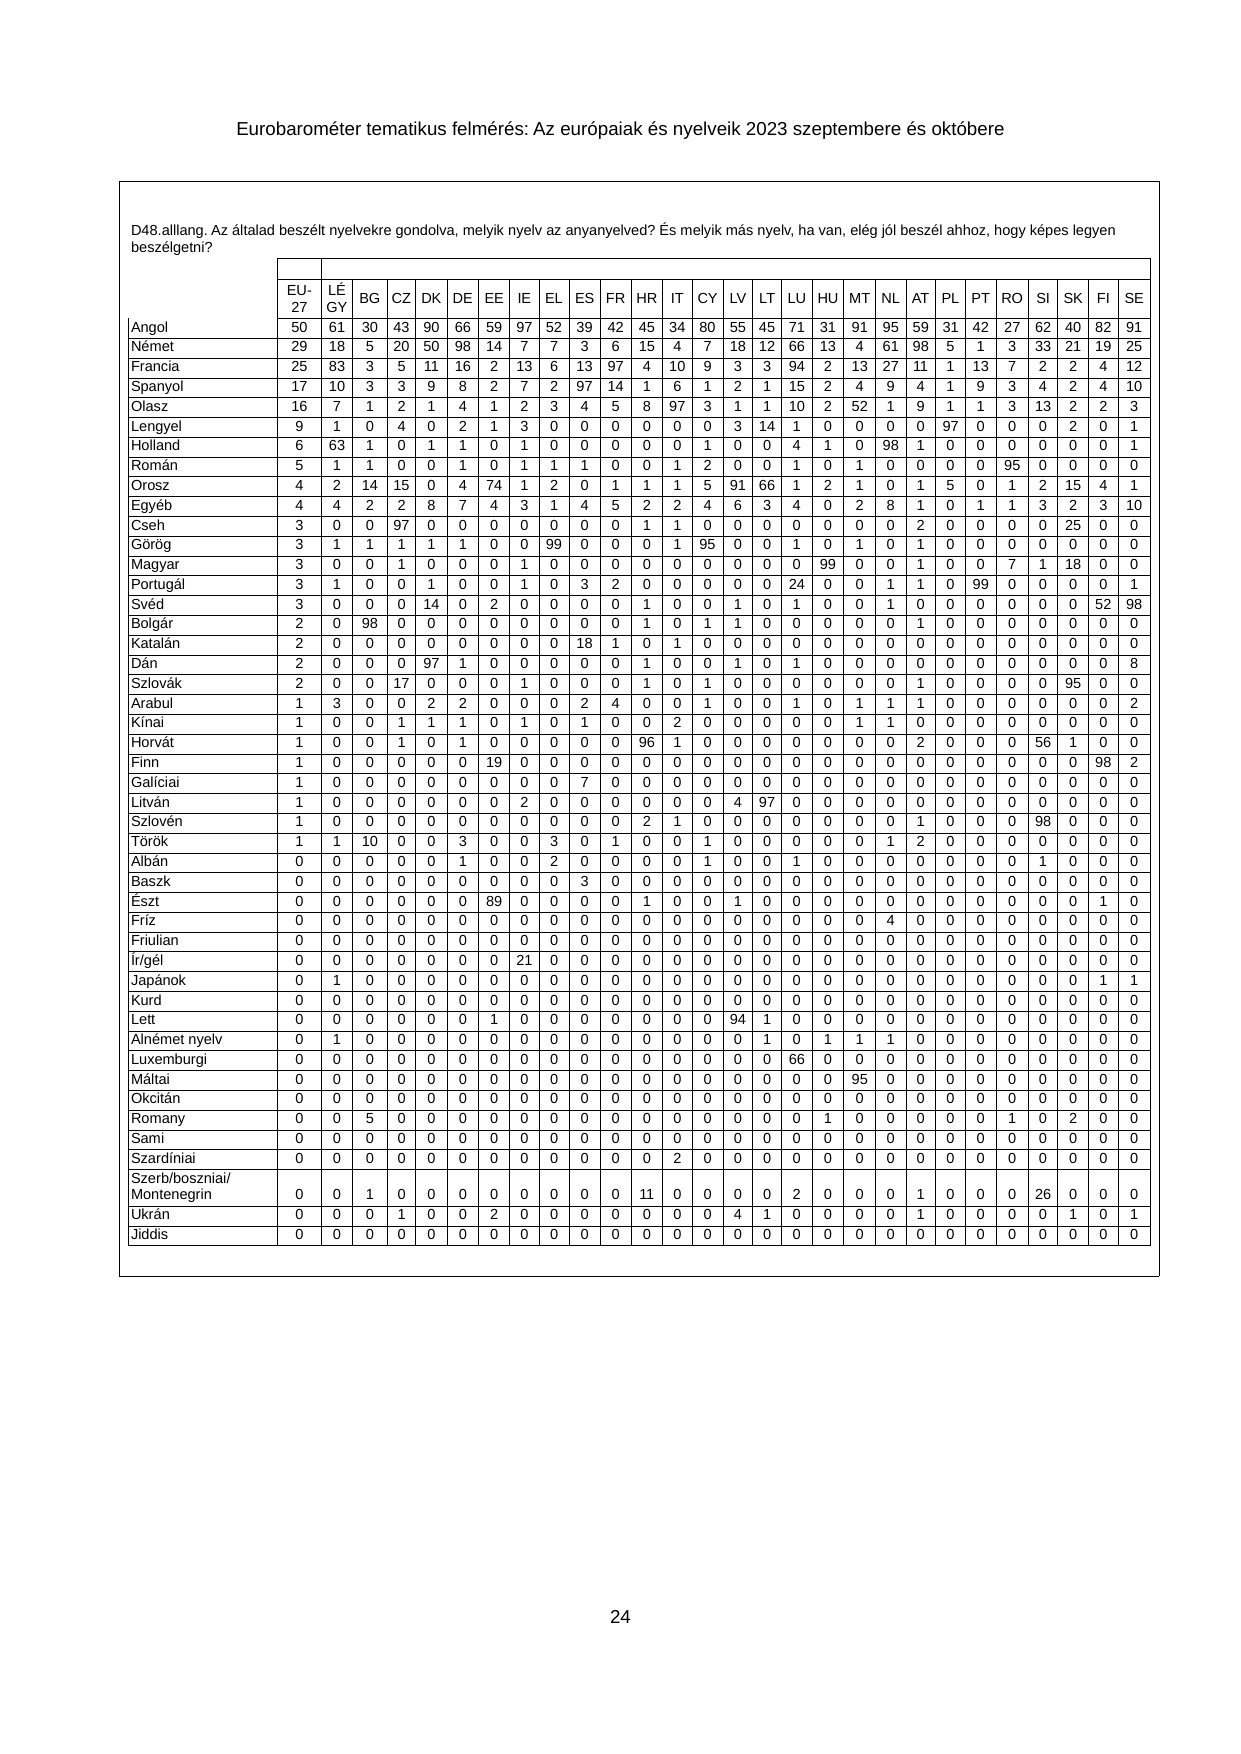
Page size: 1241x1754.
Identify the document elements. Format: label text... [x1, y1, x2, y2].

table_cell [996, 259, 1028, 279]
table_cell 0 [1089, 1091, 1118, 1110]
table_cell 2 [813, 398, 843, 417]
table_cell 0 [936, 616, 965, 635]
table_cell 3 [997, 339, 1028, 358]
table_cell 0 [876, 1111, 906, 1129]
table_cell 0 [448, 1111, 478, 1129]
table_cell 1 [278, 814, 321, 833]
table_cell 3 [278, 517, 321, 536]
table_cell 1 [936, 379, 965, 397]
table_cell 1 [724, 656, 752, 674]
table_cell 0 [724, 1111, 752, 1129]
table_cell 0 [1089, 854, 1118, 872]
table_cell 1 [907, 616, 935, 635]
table_cell 0 [278, 1051, 321, 1070]
table_cell 2 [1058, 359, 1088, 377]
table_cell 0 [448, 1170, 478, 1206]
table_cell HR [632, 280, 662, 318]
table_cell 66 [753, 477, 781, 496]
table_cell 0 [813, 735, 843, 753]
table_cell 2 [510, 794, 539, 813]
table_cell 0 [388, 854, 415, 872]
table_cell 0 [753, 695, 781, 714]
table_cell 0 [997, 1131, 1028, 1149]
table_cell 0 [632, 418, 662, 437]
table_cell ES [570, 280, 600, 318]
table_cell 0 [416, 1111, 447, 1129]
table_cell 0 [876, 1207, 906, 1226]
table_cell 0 [693, 1071, 723, 1090]
table_cell 0 [353, 1012, 387, 1031]
table_cell 0 [663, 774, 692, 793]
table_cell 97 [570, 379, 600, 397]
table_cell 0 [1029, 1207, 1057, 1226]
table_cell 1 [663, 735, 692, 753]
table_cell 0 [632, 557, 662, 575]
table_cell Kurd [129, 992, 277, 1011]
table_cell 0 [479, 913, 509, 932]
table_cell 0 [753, 1150, 781, 1169]
table_cell 0 [510, 1032, 539, 1050]
table_cell 0 [724, 1032, 752, 1050]
table_cell 0 [753, 1170, 781, 1206]
table_cell 13 [844, 359, 875, 377]
table_cell 0 [997, 1091, 1028, 1110]
table_cell 13 [966, 359, 996, 377]
table_cell [906, 259, 935, 279]
table_cell 0 [813, 1227, 843, 1245]
table_cell 5 [936, 339, 965, 358]
table_cell 1 [416, 438, 447, 457]
table_cell 0 [353, 675, 387, 694]
table_cell 0 [1058, 952, 1088, 971]
table_cell EL [540, 280, 569, 318]
table_cell 0 [540, 1091, 569, 1110]
table_cell 0 [540, 715, 569, 734]
table_cell 3 [278, 576, 321, 595]
table_cell 1 [510, 715, 539, 734]
table_cell 0 [448, 557, 478, 575]
table_cell 0 [322, 1051, 352, 1070]
table_cell 0 [1089, 1170, 1118, 1206]
table_cell 0 [966, 1111, 996, 1129]
table_cell 0 [570, 933, 600, 951]
table_cell LV [724, 280, 752, 318]
table_cell 0 [663, 1131, 692, 1149]
table_cell 66 [782, 339, 812, 358]
table_cell 0 [479, 715, 509, 734]
table_cell [781, 259, 812, 279]
table_cell 0 [966, 873, 996, 892]
table_cell 0 [753, 616, 781, 635]
table_cell 1 [693, 616, 723, 635]
table_cell 0 [448, 755, 478, 773]
table_cell 0 [724, 517, 752, 536]
table_cell 1 [353, 1170, 387, 1206]
table_cell Friulian [129, 933, 277, 951]
table_cell 0 [416, 834, 447, 852]
table_cell 98 [1089, 755, 1118, 773]
table_cell 0 [601, 418, 631, 437]
table_cell 2 [278, 636, 321, 654]
table_cell 0 [416, 1091, 447, 1110]
table_cell 1 [510, 675, 539, 694]
table_cell 1 [997, 477, 1028, 496]
table_cell 0 [663, 794, 692, 813]
table_cell 0 [1119, 735, 1150, 753]
table_cell RO [997, 280, 1028, 318]
table_cell 0 [1029, 596, 1057, 615]
table_cell 2 [322, 477, 352, 496]
table_cell 0 [782, 972, 812, 991]
table_cell [1118, 259, 1150, 279]
table_cell 0 [353, 1091, 387, 1110]
table_cell 0 [416, 1032, 447, 1050]
table_cell 43 [388, 319, 415, 338]
table_cell 0 [876, 1227, 906, 1245]
table_cell 3 [724, 418, 752, 437]
table_cell 1 [416, 715, 447, 734]
table_cell 3 [997, 398, 1028, 417]
table_cell FR [601, 280, 631, 318]
table_cell 0 [936, 458, 965, 476]
table_cell 0 [693, 557, 723, 575]
table_cell 0 [997, 794, 1028, 813]
table_cell 0 [570, 972, 600, 991]
table_cell 19 [1089, 339, 1118, 358]
table_cell 0 [1119, 715, 1150, 734]
table_cell Német [129, 339, 277, 358]
table_cell 0 [388, 576, 415, 595]
table_cell 0 [966, 1032, 996, 1050]
table_cell 0 [1089, 636, 1118, 654]
table_cell 0 [388, 1227, 415, 1245]
table_cell 0 [1029, 1150, 1057, 1169]
table_cell 0 [540, 794, 569, 813]
table_cell 1 [907, 1170, 935, 1206]
table_cell 0 [782, 873, 812, 892]
table_cell 0 [693, 893, 723, 912]
table_cell 30 [353, 319, 387, 338]
table_cell 0 [693, 735, 723, 753]
table_cell 2 [1029, 477, 1057, 496]
table_cell 1 [1089, 893, 1118, 912]
table_cell 18 [570, 636, 600, 654]
table_cell 0 [693, 656, 723, 674]
table_cell 0 [448, 1071, 478, 1090]
table_cell 1 [876, 715, 906, 734]
table_cell 0 [448, 972, 478, 991]
table_cell 0 [753, 656, 781, 674]
table_cell Észt [129, 893, 277, 912]
table_cell 1 [322, 458, 352, 476]
table_cell 0 [876, 735, 906, 753]
table_cell 0 [966, 715, 996, 734]
table_cell 0 [1058, 834, 1088, 852]
table_cell 2 [448, 418, 478, 437]
table_cell 27 [876, 359, 906, 377]
table_cell 0 [997, 1227, 1028, 1245]
table_cell 3 [353, 359, 387, 377]
table_cell 7 [693, 339, 723, 358]
table_cell 0 [876, 1051, 906, 1070]
table_cell 0 [388, 814, 415, 833]
table_cell 0 [966, 1091, 996, 1110]
table_cell 0 [601, 1071, 631, 1090]
table_cell 0 [663, 438, 692, 457]
table_cell 1 [322, 1032, 352, 1050]
table_cell 0 [448, 616, 478, 635]
table_cell 0 [570, 834, 600, 852]
table_cell Albán [129, 854, 277, 872]
table_cell 0 [388, 893, 415, 912]
table_cell 1 [632, 675, 662, 694]
table_cell 0 [632, 854, 662, 872]
table_cell 0 [510, 814, 539, 833]
table_cell 0 [540, 438, 569, 457]
table_cell 0 [782, 755, 812, 773]
table_cell 1 [724, 616, 752, 635]
table_cell 1 [601, 636, 631, 654]
table_cell 0 [601, 1207, 631, 1226]
table_cell 0 [510, 1012, 539, 1031]
table_cell 0 [813, 1071, 843, 1090]
table_cell 0 [510, 1071, 539, 1090]
table_cell 0 [632, 873, 662, 892]
table_cell 6 [601, 339, 631, 358]
table_cell 50 [416, 339, 447, 358]
table_cell 0 [693, 1131, 723, 1149]
table_cell 0 [753, 596, 781, 615]
table_cell 0 [813, 972, 843, 991]
table_cell 0 [388, 1071, 415, 1090]
table_cell Luxemburgi [129, 1051, 277, 1070]
table_cell 1 [782, 477, 812, 496]
table_cell Görög [129, 537, 277, 556]
table_cell 3 [510, 418, 539, 437]
table_cell 0 [540, 873, 569, 892]
table_cell 2 [1058, 497, 1088, 516]
table_cell 0 [1058, 1131, 1088, 1149]
table_cell 0 [782, 1091, 812, 1110]
table_cell 0 [997, 695, 1028, 714]
table_cell 0 [966, 477, 996, 496]
table_cell 0 [693, 952, 723, 971]
table_cell 0 [724, 774, 752, 793]
table_cell 0 [416, 952, 447, 971]
table_cell 0 [1089, 695, 1118, 714]
table_cell 0 [601, 952, 631, 971]
table_cell 0 [907, 1012, 935, 1031]
table_cell 0 [966, 814, 996, 833]
table_cell 0 [322, 854, 352, 872]
table_cell 0 [1089, 537, 1118, 556]
table_cell 0 [997, 972, 1028, 991]
table_cell 0 [322, 517, 352, 536]
table_cell 0 [966, 537, 996, 556]
table_cell 0 [479, 834, 509, 852]
table_cell 0 [1119, 913, 1150, 932]
table_cell 3 [1029, 497, 1057, 516]
table_cell 0 [1089, 1227, 1118, 1245]
table_cell 0 [997, 636, 1028, 654]
table_cell 0 [278, 1012, 321, 1031]
table_cell 2 [907, 834, 935, 852]
table_cell 5 [601, 398, 631, 417]
table_cell 0 [876, 1071, 906, 1090]
table_cell 0 [570, 596, 600, 615]
table_cell 2 [1058, 379, 1088, 397]
table_cell 1 [353, 458, 387, 476]
table_cell 0 [570, 992, 600, 1011]
table_cell EE [479, 280, 509, 318]
table_cell 0 [1029, 715, 1057, 734]
table_cell 1 [876, 695, 906, 714]
table_cell 0 [724, 695, 752, 714]
table_cell 1 [876, 834, 906, 852]
table_cell 0 [322, 596, 352, 615]
table_cell 0 [1119, 1150, 1150, 1169]
table_cell 0 [540, 992, 569, 1011]
table_cell Horvát [129, 735, 277, 753]
table_cell 0 [479, 1091, 509, 1110]
table_cell 0 [782, 794, 812, 813]
table_cell 0 [353, 992, 387, 1011]
table_cell 15 [1058, 477, 1088, 496]
table_cell 0 [782, 1111, 812, 1129]
table_cell 0 [907, 774, 935, 793]
table_cell 0 [353, 755, 387, 773]
table_cell 0 [1058, 933, 1088, 951]
table_cell 0 [966, 458, 996, 476]
table_cell 0 [632, 1227, 662, 1245]
table_cell 0 [936, 854, 965, 872]
table_cell 0 [663, 1071, 692, 1090]
table_cell 0 [353, 873, 387, 892]
table_cell 0 [693, 715, 723, 734]
table_cell 0 [1029, 873, 1057, 892]
table_cell 0 [907, 1071, 935, 1090]
table_cell 0 [540, 1012, 569, 1031]
table_cell 6 [724, 497, 752, 516]
table_cell 0 [278, 933, 321, 951]
table_cell 5 [353, 339, 387, 358]
table_cell 1 [278, 695, 321, 714]
table_cell 19 [479, 755, 509, 773]
table_cell 0 [1029, 933, 1057, 951]
table_cell 0 [540, 1150, 569, 1169]
table_cell 0 [540, 636, 569, 654]
table_cell 0 [540, 913, 569, 932]
table_cell [510, 259, 539, 279]
table_cell 13 [570, 359, 600, 377]
table_cell 0 [813, 913, 843, 932]
table_cell 4 [1089, 477, 1118, 496]
table_cell 0 [997, 1012, 1028, 1031]
table_cell Katalán [129, 636, 277, 654]
table_cell 0 [844, 814, 875, 833]
table_cell 0 [663, 1170, 692, 1206]
table_cell 0 [540, 1051, 569, 1070]
table_cell 2 [479, 596, 509, 615]
table_cell 1 [1119, 576, 1150, 595]
table_cell 0 [1029, 656, 1057, 674]
table_cell 0 [278, 952, 321, 971]
table_cell 9 [416, 379, 447, 397]
table_cell 95 [876, 319, 906, 338]
table_cell 0 [907, 596, 935, 615]
table_cell 98 [907, 339, 935, 358]
table_cell 0 [1089, 952, 1118, 971]
table_cell 0 [782, 814, 812, 833]
table_cell 3 [278, 537, 321, 556]
table_cell 0 [479, 1227, 509, 1245]
table_cell 0 [724, 755, 752, 773]
table_cell 0 [353, 1150, 387, 1169]
table_cell 97 [601, 359, 631, 377]
table_cell 0 [693, 774, 723, 793]
table_cell 3 [570, 873, 600, 892]
table_cell 0 [724, 1051, 752, 1070]
table_cell 11 [907, 359, 935, 377]
table_cell [128, 279, 277, 318]
table_cell 11 [416, 359, 447, 377]
table_cell 0 [510, 992, 539, 1011]
table_cell 0 [966, 913, 996, 932]
table_cell 0 [510, 834, 539, 852]
table_cell 0 [278, 972, 321, 991]
table_cell 0 [1058, 972, 1088, 991]
table_cell 0 [322, 893, 352, 912]
table_cell 0 [570, 1091, 600, 1110]
table_cell 0 [966, 1170, 996, 1206]
table_cell 2 [813, 379, 843, 397]
table_cell 95 [1058, 675, 1088, 694]
table_cell 98 [1029, 814, 1057, 833]
table_cell 0 [936, 1207, 965, 1226]
table_cell 0 [997, 735, 1028, 753]
table_cell 0 [997, 992, 1028, 1011]
table_cell 0 [997, 834, 1028, 852]
table_cell HU [813, 280, 843, 318]
table_cell 0 [966, 438, 996, 457]
table_cell 4 [322, 497, 352, 516]
table_cell 1 [876, 596, 906, 615]
table_cell 0 [601, 873, 631, 892]
table_cell 34 [663, 319, 692, 338]
table_cell 0 [601, 893, 631, 912]
table_cell 0 [997, 933, 1028, 951]
table_cell 0 [844, 517, 875, 536]
table_cell 0 [510, 854, 539, 872]
table_cell 0 [936, 497, 965, 516]
table_cell 2 [388, 497, 415, 516]
table_cell 0 [813, 1051, 843, 1070]
table_cell 14 [353, 477, 387, 496]
table_cell 66 [448, 319, 478, 338]
table_cell 0 [844, 1051, 875, 1070]
table_cell 0 [416, 616, 447, 635]
table_cell 0 [782, 1207, 812, 1226]
table_cell 0 [1058, 458, 1088, 476]
table_cell 6 [540, 359, 569, 377]
table_cell 0 [479, 873, 509, 892]
table_cell 0 [782, 616, 812, 635]
table_cell 0 [353, 1227, 387, 1245]
table_cell [1089, 259, 1118, 279]
table_cell 13 [813, 339, 843, 358]
table_cell 0 [663, 1091, 692, 1110]
table_cell 0 [997, 418, 1028, 437]
table_cell 1 [510, 438, 539, 457]
table_cell 0 [1089, 1131, 1118, 1149]
table_cell 1 [753, 1032, 781, 1050]
table_cell 18 [724, 339, 752, 358]
table_cell 0 [601, 1012, 631, 1031]
table_cell 0 [388, 972, 415, 991]
table_cell 0 [907, 992, 935, 1011]
table_cell 0 [693, 794, 723, 813]
table_cell 0 [416, 1207, 447, 1226]
table_cell 71 [782, 319, 812, 338]
table_cell 0 [278, 1111, 321, 1129]
table_cell 16 [448, 359, 478, 377]
table_cell 0 [844, 893, 875, 912]
table_cell Török [129, 834, 277, 852]
table_cell 2 [540, 854, 569, 872]
table_cell 0 [540, 933, 569, 951]
table_cell 0 [570, 1207, 600, 1226]
table_cell 0 [632, 1150, 662, 1169]
table_cell 0 [844, 1170, 875, 1206]
table_cell 0 [416, 972, 447, 991]
table_cell 0 [876, 1150, 906, 1169]
table_cell 0 [353, 735, 387, 753]
table_cell 0 [813, 1150, 843, 1169]
table_cell 1 [693, 854, 723, 872]
table_cell 0 [966, 1227, 996, 1245]
table_cell 0 [540, 576, 569, 595]
table_cell 2 [1058, 1111, 1088, 1129]
table_cell 0 [510, 1111, 539, 1129]
table_cell 0 [322, 933, 352, 951]
table_cell 0 [907, 1150, 935, 1169]
table_cell 1 [1119, 477, 1150, 496]
table_cell 0 [693, 913, 723, 932]
table_cell 0 [936, 1071, 965, 1090]
table_cell 0 [448, 1207, 478, 1226]
table_cell 0 [1119, 1032, 1150, 1050]
table_cell 0 [510, 1131, 539, 1149]
table_cell 0 [540, 1207, 569, 1226]
table_cell 0 [570, 893, 600, 912]
table_cell 1 [813, 1032, 843, 1050]
table_cell 0 [1058, 1150, 1088, 1169]
table_cell 0 [876, 477, 906, 496]
table_cell 1 [782, 458, 812, 476]
table_cell 0 [813, 576, 843, 595]
table_cell 9 [876, 379, 906, 397]
table_cell 10 [1119, 497, 1150, 516]
table_cell 3 [1089, 497, 1118, 516]
table_cell 0 [278, 893, 321, 912]
table_cell 0 [353, 952, 387, 971]
table_cell 4 [388, 418, 415, 437]
table_cell 0 [753, 1051, 781, 1070]
table_cell 0 [632, 1111, 662, 1129]
table_cell 0 [876, 794, 906, 813]
table_cell Okcitán [129, 1091, 277, 1110]
table_cell 0 [1119, 1111, 1150, 1129]
table_cell 2 [353, 497, 387, 516]
table_cell 4 [570, 497, 600, 516]
table_cell 7 [510, 379, 539, 397]
table_cell 0 [448, 814, 478, 833]
table_cell 0 [388, 873, 415, 892]
table_cell 97 [753, 794, 781, 813]
table_cell 10 [663, 359, 692, 377]
table_cell 2 [907, 735, 935, 753]
table_cell 0 [1029, 1051, 1057, 1070]
table_cell 0 [416, 735, 447, 753]
table_cell 1 [663, 477, 692, 496]
table_cell 5 [693, 477, 723, 496]
table_cell 99 [540, 537, 569, 556]
table_cell 0 [570, 1170, 600, 1206]
table_cell 1 [753, 1012, 781, 1031]
table_cell 1 [570, 458, 600, 476]
table_cell 0 [1089, 1207, 1118, 1226]
table_cell 0 [540, 695, 569, 714]
table_cell 0 [724, 972, 752, 991]
table_cell 0 [936, 1012, 965, 1031]
table_cell 0 [632, 1207, 662, 1226]
table_cell 1 [632, 656, 662, 674]
table_cell CZ [388, 280, 415, 318]
table_cell 0 [479, 1111, 509, 1129]
table_cell 0 [724, 854, 752, 872]
table_cell 0 [724, 557, 752, 575]
table_cell 7 [322, 398, 352, 417]
table_cell 0 [632, 636, 662, 654]
table_cell 0 [510, 616, 539, 635]
table_cell 2 [540, 379, 569, 397]
table_cell 0 [416, 794, 447, 813]
table_cell Bolgár [129, 616, 277, 635]
table_cell 1 [663, 537, 692, 556]
table_cell 0 [1089, 735, 1118, 753]
table_cell 0 [416, 477, 447, 496]
table_cell 0 [907, 854, 935, 872]
table_cell 0 [510, 755, 539, 773]
table_cell 0 [1058, 854, 1088, 872]
table_cell 0 [448, 675, 478, 694]
table_cell 0 [278, 1032, 321, 1050]
table_cell [600, 259, 631, 279]
table_cell 0 [876, 952, 906, 971]
table_cell 0 [936, 438, 965, 457]
table_cell 0 [510, 537, 539, 556]
table_cell 9 [278, 418, 321, 437]
table_cell 96 [632, 735, 662, 753]
table_cell 2 [278, 616, 321, 635]
table_cell 0 [1029, 517, 1057, 536]
table_cell 0 [966, 972, 996, 991]
table_cell 1 [278, 794, 321, 813]
table_cell 0 [1119, 517, 1150, 536]
table_cell 0 [1089, 715, 1118, 734]
table_cell 0 [540, 1227, 569, 1245]
table_cell 0 [782, 992, 812, 1011]
table_cell 40 [1058, 319, 1088, 338]
table_cell 0 [782, 1150, 812, 1169]
table_cell 0 [540, 755, 569, 773]
table_cell 12 [1119, 359, 1150, 377]
table_cell 0 [510, 873, 539, 892]
table_cell 0 [416, 992, 447, 1011]
table_cell 11 [632, 1170, 662, 1206]
table_cell 4 [570, 398, 600, 417]
table_cell 0 [322, 794, 352, 813]
table_cell 0 [416, 1150, 447, 1169]
table_cell 3 [278, 596, 321, 615]
table_cell 0 [1058, 636, 1088, 654]
table_cell 0 [813, 774, 843, 793]
table_cell IE [510, 280, 539, 318]
table_cell 0 [479, 972, 509, 991]
table_cell 52 [844, 398, 875, 417]
table_cell 0 [753, 517, 781, 536]
table_cell 4 [782, 497, 812, 516]
table_cell 0 [997, 1207, 1028, 1226]
table_cell 95 [693, 537, 723, 556]
table_cell 0 [753, 755, 781, 773]
table_cell 45 [632, 319, 662, 338]
table_cell 0 [936, 834, 965, 852]
table_cell 55 [724, 319, 752, 338]
table_cell DK [416, 280, 447, 318]
table_cell 0 [479, 636, 509, 654]
table_cell 7 [570, 774, 600, 793]
table_cell 1 [448, 715, 478, 734]
table_cell 0 [693, 1227, 723, 1245]
table_cell 0 [388, 695, 415, 714]
table_cell 0 [353, 933, 387, 951]
table_cell 0 [936, 1051, 965, 1070]
table_cell 1 [782, 656, 812, 674]
table_cell Ukrán [129, 1207, 277, 1226]
table_cell 0 [540, 972, 569, 991]
table_cell 0 [388, 1032, 415, 1050]
table_cell 0 [844, 1091, 875, 1110]
table_cell 0 [416, 1170, 447, 1206]
table_cell 0 [278, 1150, 321, 1169]
table_cell 74 [479, 477, 509, 496]
table_cell 0 [322, 1150, 352, 1169]
table_cell 0 [844, 933, 875, 951]
table_cell 0 [782, 774, 812, 793]
table_cell 0 [448, 1227, 478, 1245]
table_cell 2 [278, 656, 321, 674]
table_cell IT [663, 280, 692, 318]
table_cell 0 [322, 1227, 352, 1245]
table_cell 0 [936, 715, 965, 734]
table_cell 5 [278, 458, 321, 476]
table_cell 0 [570, 735, 600, 753]
table_cell 0 [448, 774, 478, 793]
table_cell 1 [322, 834, 352, 852]
table_cell 8 [632, 398, 662, 417]
table_cell 0 [663, 952, 692, 971]
table_cell 0 [813, 616, 843, 635]
table_cell 1 [322, 537, 352, 556]
table_cell 0 [479, 1150, 509, 1169]
table_cell BG [353, 280, 387, 318]
table_cell 52 [540, 319, 569, 338]
table_cell 0 [479, 557, 509, 575]
table_cell 33 [1029, 339, 1057, 358]
table_cell 1 [632, 517, 662, 536]
table_cell 0 [966, 675, 996, 694]
table_cell 4 [601, 695, 631, 714]
table_cell Jiddis [129, 1227, 277, 1245]
table_cell 0 [322, 873, 352, 892]
table_cell 0 [724, 992, 752, 1011]
table_cell 0 [353, 715, 387, 734]
table_cell [1028, 259, 1057, 279]
table_cell 0 [844, 992, 875, 1011]
table_cell 0 [693, 1012, 723, 1031]
table_cell 1 [448, 537, 478, 556]
table_cell 0 [966, 735, 996, 753]
table_cell 0 [693, 1170, 723, 1206]
table_cell 1 [322, 576, 352, 595]
table_cell 0 [876, 1012, 906, 1031]
table_cell Arabul [129, 695, 277, 714]
table_cell 0 [601, 438, 631, 457]
table_cell 0 [936, 1131, 965, 1149]
table_cell 0 [632, 794, 662, 813]
table_cell [723, 259, 752, 279]
table_cell 80 [693, 319, 723, 338]
table_cell 99 [813, 557, 843, 575]
table_cell 0 [813, 458, 843, 476]
table_cell 0 [724, 636, 752, 654]
table_cell 0 [782, 715, 812, 734]
table_cell 0 [540, 616, 569, 635]
table_cell 0 [782, 834, 812, 852]
table_cell 0 [1119, 873, 1150, 892]
table_cell 0 [540, 1170, 569, 1206]
table_cell 0 [876, 1131, 906, 1149]
table_cell 0 [416, 675, 447, 694]
table_cell FI [1089, 280, 1118, 318]
table_cell 0 [693, 636, 723, 654]
table_cell 0 [997, 675, 1028, 694]
table_cell 1 [966, 497, 996, 516]
table_cell 1 [724, 398, 752, 417]
table_cell 0 [632, 913, 662, 932]
table_cell 1 [907, 814, 935, 833]
table_cell 0 [416, 1051, 447, 1070]
table_cell 0 [813, 794, 843, 813]
table_cell 0 [278, 1131, 321, 1149]
table_cell 91 [1119, 319, 1150, 338]
table_cell 1 [632, 477, 662, 496]
table_cell 0 [907, 933, 935, 951]
table_cell 0 [753, 557, 781, 575]
table_cell 1 [813, 1111, 843, 1129]
table_cell 0 [936, 576, 965, 595]
table_cell Svéd [129, 596, 277, 615]
table_cell 29 [278, 339, 321, 358]
table_cell [415, 259, 447, 279]
table_cell 0 [1058, 616, 1088, 635]
table_cell 0 [936, 873, 965, 892]
table_cell 0 [1029, 1131, 1057, 1149]
table_cell 3 [540, 834, 569, 852]
table_cell 0 [966, 557, 996, 575]
table_cell 0 [448, 992, 478, 1011]
table_cell 0 [753, 873, 781, 892]
table_cell 0 [353, 854, 387, 872]
table_cell 0 [632, 834, 662, 852]
table_cell 0 [1089, 774, 1118, 793]
table_cell 17 [388, 675, 415, 694]
table_cell 1 [388, 557, 415, 575]
table_cell 91 [724, 477, 752, 496]
table_cell 0 [510, 735, 539, 753]
table_cell 1 [724, 893, 752, 912]
table_cell 1 [448, 458, 478, 476]
table_cell 0 [510, 913, 539, 932]
table_cell 0 [907, 1111, 935, 1129]
table_cell 0 [601, 1227, 631, 1245]
table_cell 0 [936, 675, 965, 694]
table_cell 0 [907, 893, 935, 912]
table_cell 0 [997, 576, 1028, 595]
table_cell 0 [540, 557, 569, 575]
table_cell 17 [278, 379, 321, 397]
table_cell 0 [693, 933, 723, 951]
table_cell 3 [540, 398, 569, 417]
table_cell 0 [1058, 695, 1088, 714]
table_cell 0 [510, 1150, 539, 1169]
table_cell 1 [907, 576, 935, 595]
table_cell 0 [479, 774, 509, 793]
table_cell 0 [813, 755, 843, 773]
table_cell EU-27 [278, 280, 321, 318]
table_cell Magyar [129, 557, 277, 575]
table_cell 1 [753, 398, 781, 417]
table_cell 0 [997, 854, 1028, 872]
table_cell 0 [782, 675, 812, 694]
table_cell 0 [663, 1012, 692, 1031]
table_cell 1 [844, 477, 875, 496]
table_cell 2 [1119, 755, 1150, 773]
table_cell 0 [997, 774, 1028, 793]
table_cell 0 [997, 656, 1028, 674]
table_cell 0 [1089, 834, 1118, 852]
table_cell 1 [907, 497, 935, 516]
table_cell 4 [663, 339, 692, 358]
table_cell 0 [601, 557, 631, 575]
table_cell 0 [813, 517, 843, 536]
table_cell 0 [663, 755, 692, 773]
table_cell Orosz [129, 477, 277, 496]
table_cell 1 [278, 735, 321, 753]
table_cell 0 [966, 794, 996, 813]
table_cell 1 [388, 735, 415, 753]
table_cell 0 [844, 1227, 875, 1245]
table_cell 95 [844, 1071, 875, 1090]
table_cell 0 [479, 1131, 509, 1149]
table_cell 0 [907, 913, 935, 932]
table_cell 0 [753, 834, 781, 852]
table_cell 0 [966, 656, 996, 674]
table_cell 2 [278, 675, 321, 694]
table_cell 1 [1119, 1207, 1150, 1226]
table_cell 0 [416, 893, 447, 912]
table_cell 0 [510, 972, 539, 991]
table_cell 0 [1089, 517, 1118, 536]
table_cell 0 [479, 517, 509, 536]
table_cell 0 [813, 854, 843, 872]
table_cell 0 [632, 576, 662, 595]
table_cell Galíciai [129, 774, 277, 793]
table_cell 0 [632, 755, 662, 773]
table_cell 0 [510, 695, 539, 714]
table_cell 0 [601, 1032, 631, 1050]
table_cell 0 [844, 1150, 875, 1169]
table_cell 18 [322, 339, 352, 358]
table_cell 97 [510, 319, 539, 338]
table_cell 0 [997, 1071, 1028, 1090]
table_cell 0 [876, 972, 906, 991]
table_cell 99 [966, 576, 996, 595]
table_cell 0 [448, 1131, 478, 1149]
table_cell 1 [907, 695, 935, 714]
table_cell 0 [663, 913, 692, 932]
table_cell 0 [510, 1207, 539, 1226]
table_cell 0 [601, 1051, 631, 1070]
table_cell 0 [601, 933, 631, 951]
table_cell 0 [540, 675, 569, 694]
table_cell 0 [479, 695, 509, 714]
table_cell 0 [1119, 1071, 1150, 1090]
table_cell 97 [663, 398, 692, 417]
table_cell 5 [601, 497, 631, 516]
table_cell [1057, 259, 1088, 279]
table_cell 0 [570, 1071, 600, 1090]
table_cell 0 [479, 1071, 509, 1090]
table_cell 0 [540, 517, 569, 536]
table_cell 0 [844, 656, 875, 674]
table_cell LU [782, 280, 812, 318]
table_cell 0 [753, 992, 781, 1011]
table_cell 0 [278, 992, 321, 1011]
table_cell Portugál [129, 576, 277, 595]
table_cell 0 [1058, 1032, 1088, 1050]
table_cell 0 [1119, 636, 1150, 654]
table_cell 0 [813, 992, 843, 1011]
table_cell 0 [388, 913, 415, 932]
table_cell 0 [388, 458, 415, 476]
table_cell 0 [322, 952, 352, 971]
table_cell 1 [663, 458, 692, 476]
table_cell 2 [1029, 359, 1057, 377]
table_cell 0 [724, 715, 752, 734]
table_cell 0 [388, 1051, 415, 1070]
table_cell 2 [663, 1150, 692, 1169]
table_cell 0 [1058, 873, 1088, 892]
table_cell 0 [1029, 418, 1057, 437]
table_cell 0 [322, 1170, 352, 1206]
table_cell 0 [416, 814, 447, 833]
table_cell 0 [844, 854, 875, 872]
table_cell 0 [322, 735, 352, 753]
table_cell Sami [129, 1131, 277, 1149]
table_cell 0 [632, 715, 662, 734]
table_cell 0 [1029, 774, 1057, 793]
table_cell Finn [129, 755, 277, 773]
table_cell 0 [570, 1032, 600, 1050]
table_cell 0 [1089, 458, 1118, 476]
table_cell 16 [278, 398, 321, 417]
table_cell [128, 258, 277, 279]
table_cell 0 [693, 1032, 723, 1050]
table_cell 15 [632, 339, 662, 358]
table_cell 10 [353, 834, 387, 852]
table_cell 0 [570, 814, 600, 833]
table_cell 1 [1029, 557, 1057, 575]
table_cell 2 [693, 458, 723, 476]
table_cell 0 [388, 774, 415, 793]
table_cell 1 [278, 834, 321, 852]
table_cell [812, 259, 843, 279]
table_cell 0 [782, 893, 812, 912]
table_cell 4 [844, 379, 875, 397]
table_cell 0 [353, 1207, 387, 1226]
table_cell 0 [724, 458, 752, 476]
table_cell 0 [1058, 814, 1088, 833]
table_cell 0 [813, 675, 843, 694]
table_cell 0 [813, 497, 843, 516]
table_cell 0 [322, 1071, 352, 1090]
table_cell 1 [1119, 438, 1150, 457]
table_cell 0 [388, 636, 415, 654]
table_cell 0 [663, 557, 692, 575]
table_cell 0 [1119, 854, 1150, 872]
table_cell 4 [724, 1207, 752, 1226]
table_cell 0 [416, 1131, 447, 1149]
table_cell 0 [907, 755, 935, 773]
table_cell 1 [782, 596, 812, 615]
table_cell 3 [353, 379, 387, 397]
table_cell 0 [753, 972, 781, 991]
table_cell 0 [813, 834, 843, 852]
table_cell 0 [753, 854, 781, 872]
table_cell 0 [601, 814, 631, 833]
table_cell 0 [813, 1170, 843, 1206]
table_cell 0 [448, 794, 478, 813]
table_cell Szlovák [129, 675, 277, 694]
table_cell 0 [844, 794, 875, 813]
table_cell 4 [724, 794, 752, 813]
table_cell 0 [1058, 656, 1088, 674]
table_cell 0 [479, 992, 509, 1011]
table_cell 0 [278, 1071, 321, 1090]
table_cell 0 [1089, 675, 1118, 694]
table_cell 0 [663, 972, 692, 991]
table_cell 0 [353, 517, 387, 536]
table_cell 0 [844, 952, 875, 971]
table_cell 0 [510, 636, 539, 654]
table_cell 1 [601, 834, 631, 852]
table_cell 0 [813, 596, 843, 615]
table_cell 0 [448, 576, 478, 595]
table_cell 1 [353, 398, 387, 417]
table_cell 91 [844, 319, 875, 338]
table_cell 0 [1089, 1012, 1118, 1031]
table_cell 1 [876, 398, 906, 417]
table_cell 0 [416, 1227, 447, 1245]
table_cell 9 [907, 398, 935, 417]
table_cell 0 [753, 735, 781, 753]
table_cell 31 [936, 319, 965, 338]
table_cell 7 [997, 359, 1028, 377]
table_cell 2 [1058, 418, 1088, 437]
table_cell 0 [479, 656, 509, 674]
table_cell 0 [1089, 438, 1118, 457]
table_cell Fríz [129, 913, 277, 932]
table_cell 0 [416, 774, 447, 793]
table_cell 1 [782, 418, 812, 437]
table_cell 0 [1029, 1071, 1057, 1090]
table_cell 0 [844, 913, 875, 932]
table_cell 0 [753, 893, 781, 912]
table_cell 52 [1089, 596, 1118, 615]
table_cell 0 [1029, 537, 1057, 556]
table_cell 0 [907, 952, 935, 971]
table_cell 0 [936, 537, 965, 556]
table_cell 0 [1029, 616, 1057, 635]
table_cell SE [1119, 280, 1150, 318]
table_cell 2 [510, 398, 539, 417]
table_cell 0 [278, 873, 321, 892]
table_cell 0 [997, 1170, 1028, 1206]
table_cell 0 [388, 755, 415, 773]
table_cell 0 [416, 557, 447, 575]
table_cell 61 [876, 339, 906, 358]
table_cell 0 [322, 1111, 352, 1129]
table_cell 0 [1058, 774, 1088, 793]
table_cell 0 [322, 616, 352, 635]
table_cell 1 [388, 1207, 415, 1226]
table_cell 0 [540, 596, 569, 615]
table_cell 0 [724, 438, 752, 457]
table_cell 0 [753, 537, 781, 556]
table_cell 0 [388, 992, 415, 1011]
table_cell 0 [353, 913, 387, 932]
table_cell 0 [876, 992, 906, 1011]
table_cell 0 [782, 1012, 812, 1031]
table_cell 0 [448, 636, 478, 654]
table_cell 0 [388, 596, 415, 615]
table_cell 0 [1119, 952, 1150, 971]
table_cell 0 [663, 596, 692, 615]
table_cell 0 [1058, 992, 1088, 1011]
table_cell 0 [907, 715, 935, 734]
table_cell 0 [997, 893, 1028, 912]
table_header D48.alllang. Az általad beszélt nyelvekre gondolva, melyik nyelv az anyanyelved? És melyik más nyelv, ha van, elég jól beszél ahhoz, hogy képes legyen beszélgetni? [128, 212, 1150, 258]
table_cell Cseh [129, 517, 277, 536]
table_cell 0 [936, 1170, 965, 1206]
table_cell 0 [388, 933, 415, 951]
table_cell 0 [322, 1091, 352, 1110]
table_cell 0 [1029, 893, 1057, 912]
table_cell [569, 259, 600, 279]
table_cell 0 [876, 755, 906, 773]
table_cell 0 [388, 834, 415, 852]
table_cell 0 [448, 952, 478, 971]
table_cell 0 [966, 418, 996, 437]
table_cell 0 [724, 675, 752, 694]
table_cell 1 [510, 576, 539, 595]
table_cell Olasz [129, 398, 277, 417]
table_cell 0 [844, 1131, 875, 1149]
table_cell 1 [479, 1012, 509, 1031]
table_cell 0 [448, 1091, 478, 1110]
table_cell 0 [663, 854, 692, 872]
table_cell 0 [448, 1032, 478, 1050]
table_cell 0 [1058, 1091, 1088, 1110]
table_cell 1 [632, 379, 662, 397]
table_cell 0 [693, 972, 723, 991]
table_cell 0 [1119, 834, 1150, 852]
table_cell 0 [782, 913, 812, 932]
table_cell 0 [448, 1150, 478, 1169]
table_cell 4 [1089, 379, 1118, 397]
table_cell 59 [479, 319, 509, 338]
table_cell 0 [601, 774, 631, 793]
table_cell 0 [632, 1051, 662, 1070]
table_cell 0 [813, 893, 843, 912]
table_cell 14 [601, 379, 631, 397]
table_cell 3 [448, 834, 478, 852]
table_cell 21 [510, 952, 539, 971]
table_cell 1 [693, 438, 723, 457]
table_cell 0 [966, 616, 996, 635]
table_cell Kínai [129, 715, 277, 734]
table_cell 1 [907, 557, 935, 575]
table_cell 0 [416, 418, 447, 437]
table_cell 0 [724, 933, 752, 951]
table_cell 0 [876, 418, 906, 437]
table_cell 0 [753, 774, 781, 793]
table_cell Angol [129, 318, 277, 338]
table_cell 0 [570, 1111, 600, 1129]
table_cell 1 [353, 537, 387, 556]
table_cell 0 [663, 933, 692, 951]
table_cell 4 [479, 497, 509, 516]
table_cell 0 [1089, 557, 1118, 575]
table_cell 94 [782, 359, 812, 377]
table_cell 1 [844, 715, 875, 734]
table_cell 14 [479, 339, 509, 358]
table_cell 0 [1058, 1071, 1088, 1090]
table_cell 0 [448, 873, 478, 892]
table_cell 0 [782, 517, 812, 536]
table_cell 0 [353, 576, 387, 595]
table_cell 61 [322, 319, 352, 338]
table_cell 0 [570, 1131, 600, 1149]
table_cell 0 [966, 992, 996, 1011]
table_cell 0 [479, 735, 509, 753]
table_cell 0 [693, 1150, 723, 1169]
table_cell 0 [510, 1227, 539, 1245]
table_cell 0 [876, 458, 906, 476]
table_cell 1 [632, 596, 662, 615]
table_cell 0 [1119, 814, 1150, 833]
table_cell 10 [782, 398, 812, 417]
table_cell 0 [997, 952, 1028, 971]
table_cell 0 [876, 616, 906, 635]
table_cell PL [936, 280, 965, 318]
table_cell Baszk [129, 873, 277, 892]
table_cell 4 [693, 497, 723, 516]
table_cell 0 [322, 715, 352, 734]
table_cell 0 [844, 576, 875, 595]
table_cell 0 [876, 854, 906, 872]
table_cell 0 [997, 438, 1028, 457]
table_cell 0 [1089, 992, 1118, 1011]
table_cell 0 [813, 1131, 843, 1149]
table_cell 0 [510, 933, 539, 951]
table_cell 0 [416, 933, 447, 951]
table_cell 0 [570, 537, 600, 556]
table_cell 0 [322, 814, 352, 833]
table_cell 0 [540, 1131, 569, 1149]
table_cell 0 [540, 893, 569, 912]
table_cell 1 [663, 814, 692, 833]
table_cell [322, 259, 352, 279]
table_cell Máltai [129, 1071, 277, 1090]
table_cell 0 [570, 755, 600, 773]
table_cell 0 [966, 636, 996, 654]
table_cell 0 [388, 616, 415, 635]
table_cell 0 [966, 952, 996, 971]
table_cell 0 [388, 1170, 415, 1206]
table_cell 15 [782, 379, 812, 397]
table_cell 1 [876, 1032, 906, 1050]
table_cell 0 [844, 675, 875, 694]
table_cell 0 [907, 418, 935, 437]
table_cell 1 [353, 438, 387, 457]
table_cell 0 [876, 893, 906, 912]
table_cell 3 [753, 359, 781, 377]
table_cell 0 [753, 933, 781, 951]
table_cell 0 [632, 537, 662, 556]
table_cell 1 [753, 379, 781, 397]
table_cell 9 [966, 379, 996, 397]
table_cell 0 [479, 952, 509, 971]
table_cell 0 [1029, 952, 1057, 971]
table_cell 0 [782, 557, 812, 575]
table_cell 0 [844, 418, 875, 437]
table_cell 0 [844, 557, 875, 575]
table_cell 0 [353, 972, 387, 991]
table_cell 0 [782, 1071, 812, 1090]
table_cell 0 [1089, 1150, 1118, 1169]
table_cell 0 [876, 537, 906, 556]
table_cell 3 [322, 695, 352, 714]
table_cell 0 [322, 1131, 352, 1149]
table_cell [447, 259, 478, 279]
table_cell 0 [479, 814, 509, 833]
table_cell 0 [540, 1032, 569, 1050]
table_cell 42 [601, 319, 631, 338]
table_cell 13 [510, 359, 539, 377]
table_cell 0 [693, 992, 723, 1011]
table_cell 1 [322, 418, 352, 437]
table_cell Romany [129, 1111, 277, 1129]
table_cell [692, 259, 723, 279]
table_cell 2 [1119, 695, 1150, 714]
table_cell 0 [448, 933, 478, 951]
table_cell 0 [601, 517, 631, 536]
table_cell 1 [278, 755, 321, 773]
table_cell 0 [844, 616, 875, 635]
table_cell 0 [997, 537, 1028, 556]
table_cell 3 [724, 359, 752, 377]
table_cell 0 [1119, 1051, 1150, 1070]
table_cell 0 [663, 834, 692, 852]
table_cell [752, 259, 781, 279]
table_cell 0 [753, 814, 781, 833]
table_cell 0 [753, 913, 781, 932]
table_cell NL [876, 280, 906, 318]
table_cell 1 [907, 438, 935, 457]
table_cell SK [1058, 280, 1088, 318]
table_cell 1 [844, 1032, 875, 1050]
table_cell 0 [601, 537, 631, 556]
table_cell 2 [388, 398, 415, 417]
table_cell 3 [570, 339, 600, 358]
table_cell 0 [1058, 576, 1088, 595]
table_cell 0 [876, 1091, 906, 1110]
table_cell 3 [510, 497, 539, 516]
table_cell 2 [907, 517, 935, 536]
table_cell 0 [388, 1150, 415, 1169]
table_cell 1 [416, 576, 447, 595]
table_cell 0 [1058, 537, 1088, 556]
table_cell 82 [1089, 319, 1118, 338]
table_cell 1 [540, 497, 569, 516]
table_cell 0 [936, 1032, 965, 1050]
table_cell 0 [663, 616, 692, 635]
table_cell 0 [844, 636, 875, 654]
table_cell 6 [278, 438, 321, 457]
table_cell 0 [966, 1131, 996, 1149]
table_cell 0 [1089, 418, 1118, 437]
table_cell 0 [813, 418, 843, 437]
table_cell 0 [1089, 576, 1118, 595]
table_cell [387, 259, 415, 279]
table_cell 1 [997, 497, 1028, 516]
table_cell 0 [936, 1111, 965, 1129]
table_cell 5 [936, 477, 965, 496]
table_cell 0 [1119, 1131, 1150, 1149]
table_cell 8 [448, 379, 478, 397]
table_cell 0 [663, 695, 692, 714]
table_cell 0 [632, 1071, 662, 1090]
table_cell 0 [663, 1051, 692, 1070]
table_cell 0 [907, 873, 935, 892]
table_cell 0 [936, 992, 965, 1011]
table_cell 1 [479, 418, 509, 437]
table_cell 0 [601, 675, 631, 694]
table_cell 0 [1029, 1032, 1057, 1050]
table_cell Alnémet nyelv [129, 1032, 277, 1050]
table_cell 0 [782, 933, 812, 951]
table_cell 0 [540, 1071, 569, 1090]
table_cell 0 [416, 1071, 447, 1090]
table_cell 0 [753, 458, 781, 476]
table_cell 1 [693, 695, 723, 714]
table_cell 0 [388, 1131, 415, 1149]
table_cell 0 [1029, 992, 1057, 1011]
table_cell 90 [416, 319, 447, 338]
table_cell 0 [936, 1150, 965, 1169]
table_cell 1 [570, 715, 600, 734]
table_cell 4 [278, 497, 321, 516]
table_cell 0 [601, 735, 631, 753]
table_cell 0 [907, 1091, 935, 1110]
table_cell 0 [1058, 755, 1088, 773]
table_cell 0 [479, 1051, 509, 1070]
table_cell 0 [601, 854, 631, 872]
table_cell 0 [388, 794, 415, 813]
table_cell 0 [1058, 1227, 1088, 1245]
table_cell 0 [1058, 1051, 1088, 1070]
table_cell 0 [388, 952, 415, 971]
table_cell 0 [322, 774, 352, 793]
table_cell 0 [663, 576, 692, 595]
table_cell 0 [322, 656, 352, 674]
table_cell [663, 259, 692, 279]
table_cell 0 [693, 873, 723, 892]
table_cell 0 [936, 755, 965, 773]
table_cell SI [1029, 280, 1057, 318]
table_cell 0 [353, 636, 387, 654]
table_cell 0 [632, 972, 662, 991]
table_cell 59 [907, 319, 935, 338]
table_cell 2 [570, 695, 600, 714]
table_cell 0 [907, 794, 935, 813]
table_cell 14 [753, 418, 781, 437]
table_cell 8 [876, 497, 906, 516]
table_cell 1 [693, 379, 723, 397]
table_cell 1 [844, 537, 875, 556]
table_cell 0 [936, 636, 965, 654]
table_cell Ír/gél [129, 952, 277, 971]
table_cell 0 [570, 517, 600, 536]
table_cell 3 [693, 398, 723, 417]
table_cell 45 [753, 319, 781, 338]
table_cell 0 [479, 1032, 509, 1050]
table_cell 0 [876, 675, 906, 694]
table_cell 0 [601, 458, 631, 476]
table_cell 1 [907, 537, 935, 556]
table_cell 0 [540, 656, 569, 674]
table_cell 0 [510, 774, 539, 793]
table_cell 0 [936, 656, 965, 674]
table_cell 97 [416, 656, 447, 674]
table_cell 2 [448, 695, 478, 714]
table_cell 0 [753, 675, 781, 694]
table_cell 1 [782, 854, 812, 872]
table_cell 0 [997, 873, 1028, 892]
table_cell 0 [322, 557, 352, 575]
table_cell 0 [479, 537, 509, 556]
table_cell 2 [479, 379, 509, 397]
table_cell 27 [997, 319, 1028, 338]
table_cell 1 [966, 339, 996, 358]
table_cell 1 [510, 458, 539, 476]
table_cell 0 [1058, 1012, 1088, 1031]
table_cell 0 [448, 893, 478, 912]
table_cell 0 [632, 438, 662, 457]
table_cell 0 [724, 1131, 752, 1149]
table_cell 1 [1119, 418, 1150, 437]
table_cell 0 [936, 517, 965, 536]
table_cell 1 [601, 477, 631, 496]
table_cell 0 [540, 735, 569, 753]
table_cell [965, 259, 996, 279]
table_cell 0 [966, 933, 996, 951]
table_cell 0 [782, 1227, 812, 1245]
table_cell 2 [416, 695, 447, 714]
table_cell [478, 259, 509, 279]
table_cell 0 [844, 596, 875, 615]
table_cell 0 [844, 755, 875, 773]
table_cell 3 [278, 557, 321, 575]
table_cell 0 [1119, 1227, 1150, 1245]
table_cell 0 [966, 1071, 996, 1090]
table_cell 0 [570, 616, 600, 635]
table_cell 0 [907, 972, 935, 991]
table_cell 0 [540, 418, 569, 437]
table_cell 4 [782, 438, 812, 457]
table_cell 1 [322, 972, 352, 991]
table_cell 94 [724, 1012, 752, 1031]
table_cell 0 [663, 893, 692, 912]
table_cell 95 [997, 458, 1028, 476]
table_cell 24 [782, 576, 812, 595]
table_cell Holland [129, 438, 277, 457]
table_cell 4 [448, 398, 478, 417]
table_cell 0 [322, 755, 352, 773]
table_cell 0 [570, 913, 600, 932]
table_cell 0 [753, 438, 781, 457]
table_cell 0 [907, 1131, 935, 1149]
table_cell 0 [693, 1051, 723, 1070]
table_cell 9 [693, 359, 723, 377]
table_cell 0 [753, 715, 781, 734]
table_cell 0 [278, 1091, 321, 1110]
table_cell 50 [278, 319, 321, 338]
table_cell 0 [632, 952, 662, 971]
table_cell 2 [601, 576, 631, 595]
table_cell 0 [693, 576, 723, 595]
table_cell 0 [601, 596, 631, 615]
table_cell 0 [844, 972, 875, 991]
table_cell 0 [416, 854, 447, 872]
table_cell 0 [601, 1170, 631, 1206]
table_cell 0 [353, 695, 387, 714]
table_cell 3 [997, 379, 1028, 397]
table_cell 0 [1029, 834, 1057, 852]
table_cell 0 [570, 1227, 600, 1245]
table_cell 0 [540, 952, 569, 971]
table_cell 0 [782, 1131, 812, 1149]
table_cell Spanyol [129, 379, 277, 397]
table_cell 1 [844, 695, 875, 714]
table_cell 0 [813, 537, 843, 556]
table_cell 25 [1119, 339, 1150, 358]
table_cell 0 [388, 656, 415, 674]
table_cell 0 [1089, 1111, 1118, 1129]
table_cell 7 [997, 557, 1028, 575]
table_cell 0 [693, 1111, 723, 1129]
table_cell 0 [570, 557, 600, 575]
table_cell 0 [1119, 458, 1150, 476]
table_cell CY [693, 280, 723, 318]
table_cell 1 [844, 458, 875, 476]
table_cell 98 [1119, 596, 1150, 615]
table_cell 0 [353, 794, 387, 813]
table_cell 0 [997, 715, 1028, 734]
table_cell 0 [601, 755, 631, 773]
table_cell 0 [353, 1131, 387, 1149]
table_cell 89 [479, 893, 509, 912]
table_cell 0 [416, 1012, 447, 1031]
table_cell 0 [322, 992, 352, 1011]
table_cell 2 [663, 497, 692, 516]
table_cell 0 [353, 814, 387, 833]
table_cell 0 [353, 774, 387, 793]
table_cell 0 [353, 1051, 387, 1070]
table_cell 0 [448, 517, 478, 536]
table_cell 0 [1029, 636, 1057, 654]
table_cell 0 [724, 952, 752, 971]
table_cell 0 [907, 1032, 935, 1050]
table_cell 0 [813, 1012, 843, 1031]
table_cell 0 [844, 834, 875, 852]
table_cell 0 [416, 913, 447, 932]
table_cell 0 [813, 873, 843, 892]
table_cell 0 [540, 814, 569, 833]
table_cell 0 [601, 1131, 631, 1149]
table_cell 1 [416, 398, 447, 417]
table_cell 20 [388, 339, 415, 358]
table_cell 0 [966, 517, 996, 536]
table_cell 5 [388, 359, 415, 377]
table_cell 0 [663, 656, 692, 674]
table_cell 3 [388, 379, 415, 397]
table_cell 0 [479, 1170, 509, 1206]
table_cell 4 [844, 339, 875, 358]
table_cell 0 [876, 517, 906, 536]
table_cell 0 [479, 616, 509, 635]
table_cell [935, 259, 965, 279]
table_cell 0 [570, 418, 600, 437]
table_cell 0 [782, 636, 812, 654]
table_cell 0 [1029, 438, 1057, 457]
table_cell 0 [813, 933, 843, 951]
table_cell 97 [388, 517, 415, 536]
table_cell 0 [1058, 893, 1088, 912]
table_cell 0 [278, 1207, 321, 1226]
table_cell 1 [1058, 1207, 1088, 1226]
table_cell 1 [510, 477, 539, 496]
table_cell 0 [1089, 1071, 1118, 1090]
table_cell 0 [966, 755, 996, 773]
table_cell 0 [936, 1227, 965, 1245]
table_cell 0 [353, 1032, 387, 1050]
table_cell 0 [570, 794, 600, 813]
table_cell Dán [129, 656, 277, 674]
table_cell 0 [693, 1207, 723, 1226]
table_cell 0 [570, 477, 600, 496]
table_cell [278, 259, 321, 279]
table_cell 2 [724, 379, 752, 397]
table_cell 0 [601, 794, 631, 813]
table_cell 0 [966, 1207, 996, 1226]
table_cell 0 [1029, 913, 1057, 932]
table_cell 97 [936, 418, 965, 437]
table_cell 0 [663, 1227, 692, 1245]
table_cell 56 [1029, 735, 1057, 753]
table_cell 0 [1029, 576, 1057, 595]
table_cell 0 [1029, 1091, 1057, 1110]
table_cell 4 [1089, 359, 1118, 377]
table_cell 0 [724, 576, 752, 595]
table_cell 1 [540, 458, 569, 476]
table_cell 0 [876, 814, 906, 833]
table_cell 0 [1089, 616, 1118, 635]
table_cell 0 [570, 656, 600, 674]
table_cell 0 [876, 1170, 906, 1206]
table_cell 2 [632, 814, 662, 833]
table_cell 26 [1029, 1170, 1057, 1206]
table_cell 0 [601, 972, 631, 991]
table_cell 0 [876, 557, 906, 575]
table_cell 0 [1119, 933, 1150, 951]
table_cell 0 [936, 972, 965, 991]
table_cell 0 [570, 1150, 600, 1169]
table_cell 0 [844, 1111, 875, 1129]
table_cell 0 [322, 675, 352, 694]
table_cell 0 [936, 933, 965, 951]
table_cell 0 [813, 814, 843, 833]
table_cell 0 [1058, 715, 1088, 734]
table_cell 0 [876, 873, 906, 892]
table_cell 0 [510, 893, 539, 912]
table_cell Japánok [129, 972, 277, 991]
table_cell 0 [632, 1012, 662, 1031]
table_cell 0 [693, 1091, 723, 1110]
table_cell 4 [278, 477, 321, 496]
table_cell 10 [1119, 379, 1150, 397]
table_cell 0 [1058, 794, 1088, 813]
table_cell 0 [322, 1207, 352, 1226]
table_cell 0 [322, 1012, 352, 1031]
table_cell 0 [844, 774, 875, 793]
table_cell DE [448, 280, 478, 318]
table_cell 0 [448, 913, 478, 932]
table_cell 1 [278, 774, 321, 793]
table_cell 0 [1119, 616, 1150, 635]
table_cell 0 [1029, 1111, 1057, 1129]
table_cell 0 [1029, 695, 1057, 714]
table_cell 0 [693, 596, 723, 615]
table_cell 0 [416, 517, 447, 536]
table_cell 0 [1029, 794, 1057, 813]
table_cell 0 [997, 755, 1028, 773]
table_cell 0 [448, 1051, 478, 1070]
table_cell 0 [479, 438, 509, 457]
table_cell Lengyel [129, 418, 277, 437]
table_cell 7 [510, 339, 539, 358]
table_cell 1 [388, 715, 415, 734]
table_cell 1 [278, 715, 321, 734]
table_cell 0 [724, 1170, 752, 1206]
table_cell 0 [1089, 1051, 1118, 1070]
table_cell 1 [907, 675, 935, 694]
table_cell 0 [724, 1071, 752, 1090]
table_cell 0 [510, 1051, 539, 1070]
table_cell 0 [570, 438, 600, 457]
table_cell 3 [570, 576, 600, 595]
table_cell 0 [388, 438, 415, 457]
table_cell 0 [724, 814, 752, 833]
table_cell 0 [663, 873, 692, 892]
table_cell 0 [724, 537, 752, 556]
table_cell [844, 259, 875, 279]
table_cell 0 [724, 1227, 752, 1245]
table_cell 0 [479, 675, 509, 694]
table_cell 1 [663, 636, 692, 654]
table_cell 0 [1119, 893, 1150, 912]
table_cell 1 [1029, 854, 1057, 872]
table_cell 0 [907, 1051, 935, 1070]
table_cell 0 [479, 854, 509, 872]
table_cell 1 [1058, 735, 1088, 753]
table_cell Román [129, 458, 277, 476]
table_cell 1 [724, 596, 752, 615]
table_cell 7 [540, 339, 569, 358]
table_cell 4 [907, 379, 935, 397]
table_cell Szerb/boszniai/Montenegrin [129, 1170, 277, 1206]
table_cell 1 [782, 695, 812, 714]
table_cell LÉGY [322, 280, 352, 318]
table_cell 0 [753, 576, 781, 595]
table_cell 0 [540, 1111, 569, 1129]
table_cell 0 [966, 854, 996, 872]
table_cell 0 [997, 1032, 1028, 1050]
table_cell 0 [966, 695, 996, 714]
table_cell 1 [663, 517, 692, 536]
table_cell 0 [844, 1207, 875, 1226]
table_cell 2 [813, 359, 843, 377]
table_cell 0 [601, 715, 631, 734]
table_cell 1 [448, 656, 478, 674]
table_cell 0 [966, 596, 996, 615]
table_cell 0 [936, 1091, 965, 1110]
table_cell 0 [813, 636, 843, 654]
table_cell 98 [448, 339, 478, 358]
table_cell 0 [1058, 1170, 1088, 1206]
table_cell 0 [416, 873, 447, 892]
table_cell 0 [663, 1111, 692, 1129]
table_cell 0 [278, 913, 321, 932]
table_cell 0 [724, 1091, 752, 1110]
table_cell 2 [782, 1170, 812, 1206]
table_cell 0 [936, 735, 965, 753]
table_cell 2 [844, 497, 875, 516]
table_cell 13 [1029, 398, 1057, 417]
table_cell 0 [570, 1012, 600, 1031]
table_cell Egyéb [129, 497, 277, 516]
table_cell 0 [876, 933, 906, 951]
table_cell 0 [632, 458, 662, 476]
table_cell 1 [632, 616, 662, 635]
table_cell 0 [1119, 557, 1150, 575]
table_cell 0 [601, 1091, 631, 1110]
table_cell 0 [570, 854, 600, 872]
table_cell MT [844, 280, 875, 318]
table_cell 0 [479, 933, 509, 951]
table_cell 1 [693, 675, 723, 694]
table_cell 0 [907, 656, 935, 674]
table_cell 0 [632, 1091, 662, 1110]
table_cell 0 [1089, 933, 1118, 951]
table_cell 0 [353, 893, 387, 912]
table_cell 0 [353, 656, 387, 674]
table_cell 0 [479, 576, 509, 595]
table_cell 0 [966, 774, 996, 793]
table_cell PT [966, 280, 996, 318]
table_cell 0 [844, 438, 875, 457]
table_cell 0 [388, 1012, 415, 1031]
table_cell 0 [1058, 913, 1088, 932]
table_cell 1 [907, 1207, 935, 1226]
table_cell 0 [1119, 1170, 1150, 1206]
table_cell 0 [876, 636, 906, 654]
table_cell 0 [724, 873, 752, 892]
table_cell 83 [322, 359, 352, 377]
table_cell 0 [601, 913, 631, 932]
table_cell 0 [997, 596, 1028, 615]
table_cell 0 [907, 1227, 935, 1245]
table_cell 8 [1119, 656, 1150, 674]
table_cell 0 [353, 596, 387, 615]
table_cell 98 [876, 438, 906, 457]
table_cell 1 [510, 557, 539, 575]
table_cell 0 [693, 814, 723, 833]
table_cell 0 [813, 656, 843, 674]
table_cell 0 [1119, 774, 1150, 793]
table_cell 4 [1029, 379, 1057, 397]
table_cell 0 [693, 755, 723, 773]
table_cell 25 [1058, 517, 1088, 536]
table_cell 0 [416, 636, 447, 654]
table_cell 0 [724, 735, 752, 753]
table_cell 63 [322, 438, 352, 457]
table_cell 21 [1058, 339, 1088, 358]
table_cell 62 [1029, 319, 1057, 338]
table_cell 0 [416, 458, 447, 476]
table_cell 1 [448, 735, 478, 753]
table_cell 0 [448, 596, 478, 615]
table_cell 0 [936, 893, 965, 912]
table_cell 2 [632, 497, 662, 516]
table_cell 0 [479, 794, 509, 813]
table_cell 0 [1089, 814, 1118, 833]
table_cell 0 [936, 557, 965, 575]
table_cell 0 [540, 774, 569, 793]
table_cell 0 [813, 1207, 843, 1226]
table_cell 0 [663, 418, 692, 437]
table_cell 0 [813, 1091, 843, 1110]
table_cell 0 [907, 636, 935, 654]
table_cell 0 [782, 952, 812, 971]
table_cell 1 [966, 398, 996, 417]
table_cell 0 [997, 1051, 1028, 1070]
table_cell 0 [1029, 1012, 1057, 1031]
table_cell 2 [479, 359, 509, 377]
table_cell 0 [844, 735, 875, 753]
table_cell 0 [724, 834, 752, 852]
table_cell 66 [782, 1051, 812, 1070]
table_cell 0 [601, 616, 631, 635]
table_cell 1 [388, 537, 415, 556]
table_cell 0 [1029, 755, 1057, 773]
table_cell 0 [510, 1170, 539, 1206]
table_cell 0 [601, 992, 631, 1011]
table_cell 0 [1089, 873, 1118, 892]
table_cell 0 [1119, 537, 1150, 556]
table_cell 0 [844, 1012, 875, 1031]
table_cell 0 [936, 695, 965, 714]
table_cell 1 [632, 893, 662, 912]
table_cell 10 [322, 379, 352, 397]
table_cell 1 [448, 854, 478, 872]
table_cell 0 [632, 933, 662, 951]
table_cell 0 [876, 774, 906, 793]
table_cell 0 [813, 952, 843, 971]
table_cell 0 [1089, 913, 1118, 932]
table_cell 0 [753, 1091, 781, 1110]
table_cell 1 [1119, 972, 1150, 991]
table_cell Szardíniai [129, 1150, 277, 1169]
table_cell 39 [570, 319, 600, 338]
table_cell 1 [782, 537, 812, 556]
table_cell 0 [601, 1150, 631, 1169]
table_cell 0 [448, 1012, 478, 1031]
table_cell 6 [663, 379, 692, 397]
table_cell 0 [632, 1032, 662, 1050]
table_cell 18 [1058, 557, 1088, 575]
table_cell 0 [601, 656, 631, 674]
table_cell 0 [1119, 1091, 1150, 1110]
table_cell 98 [353, 616, 387, 635]
table_cell 0 [1089, 656, 1118, 674]
table_cell 7 [448, 497, 478, 516]
table_cell 1 [936, 398, 965, 417]
table_cell 1 [1089, 972, 1118, 991]
table_cell 2 [1089, 398, 1118, 417]
table_cell 0 [601, 1111, 631, 1129]
table_cell [875, 259, 906, 279]
table_cell [353, 259, 387, 279]
table_cell 0 [876, 656, 906, 674]
table_cell 0 [388, 1111, 415, 1129]
table_cell 0 [632, 1131, 662, 1149]
table_cell 0 [936, 814, 965, 833]
table_cell 0 [663, 992, 692, 1011]
table_cell 0 [353, 557, 387, 575]
table_cell 42 [966, 319, 996, 338]
table_cell 0 [570, 675, 600, 694]
table_cell LT [753, 280, 781, 318]
table_cell 0 [753, 636, 781, 654]
table_cell 0 [322, 636, 352, 654]
table_cell 0 [322, 913, 352, 932]
table_cell [539, 259, 569, 279]
table_cell 0 [1119, 794, 1150, 813]
table_cell 0 [936, 913, 965, 932]
table_cell 0 [997, 517, 1028, 536]
table_cell 12 [753, 339, 781, 358]
table_cell 0 [1058, 438, 1088, 457]
table_cell 0 [416, 755, 447, 773]
table_cell 0 [907, 458, 935, 476]
table_cell 0 [1058, 596, 1088, 615]
table_cell 0 [1029, 675, 1057, 694]
table_cell 0 [997, 616, 1028, 635]
table_cell 1 [448, 438, 478, 457]
table_cell 2 [1058, 398, 1088, 417]
table_cell 0 [1029, 1227, 1057, 1245]
table_cell 1 [813, 438, 843, 457]
table_cell AT [907, 280, 935, 318]
table_cell 0 [1089, 794, 1118, 813]
table_cell 2 [813, 477, 843, 496]
table_cell 4 [448, 477, 478, 496]
table_cell 0 [1119, 675, 1150, 694]
table_cell 2 [663, 715, 692, 734]
table_cell 0 [663, 1207, 692, 1226]
table_cell 5 [353, 1111, 387, 1129]
table_cell 0 [278, 854, 321, 872]
table_cell 0 [724, 1150, 752, 1169]
table_cell 0 [353, 418, 387, 437]
table_cell 0 [936, 952, 965, 971]
table_cell 0 [997, 913, 1028, 932]
table_cell 0 [693, 517, 723, 536]
table_cell 0 [1029, 458, 1057, 476]
table_cell 0 [353, 1071, 387, 1090]
table_cell 0 [510, 1091, 539, 1110]
table_cell 0 [1119, 1012, 1150, 1031]
table_cell 0 [632, 695, 662, 714]
table_cell 0 [753, 952, 781, 971]
table_cell 0 [997, 1150, 1028, 1169]
table_cell 0 [388, 1091, 415, 1110]
table_cell 0 [479, 458, 509, 476]
table_cell 14 [416, 596, 447, 615]
table_cell 0 [813, 715, 843, 734]
table_cell 1 [479, 398, 509, 417]
table_cell 0 [966, 893, 996, 912]
table_cell Szlovén [129, 814, 277, 833]
table_cell 0 [663, 1032, 692, 1050]
table_cell 0 [510, 517, 539, 536]
table_cell 0 [844, 873, 875, 892]
table_cell 0 [1089, 1032, 1118, 1050]
table_cell 3 [1119, 398, 1150, 417]
table_cell 0 [570, 1051, 600, 1070]
table_cell 0 [510, 656, 539, 674]
table_cell [631, 259, 662, 279]
table_cell 0 [1029, 972, 1057, 991]
table_cell 1 [753, 1207, 781, 1226]
table_cell 2 [540, 477, 569, 496]
table_cell 0 [724, 913, 752, 932]
table_cell Francia [129, 359, 277, 377]
table_cell 1 [693, 834, 723, 852]
table_cell 1 [876, 576, 906, 595]
table_cell 0 [966, 834, 996, 852]
table_cell 0 [936, 774, 965, 793]
table_cell 2 [479, 1207, 509, 1226]
table_cell 15 [388, 477, 415, 496]
table_cell 0 [782, 1032, 812, 1050]
table_cell 0 [693, 418, 723, 437]
table_cell 0 [966, 1150, 996, 1169]
table_cell 0 [966, 1012, 996, 1031]
table_cell 0 [753, 1131, 781, 1149]
table_cell 8 [416, 497, 447, 516]
table_cell 0 [570, 952, 600, 971]
table_cell 0 [753, 1111, 781, 1129]
table_cell 0 [753, 1227, 781, 1245]
table_cell 0 [813, 695, 843, 714]
table_cell 1 [936, 359, 965, 377]
table_cell Lett [129, 1012, 277, 1031]
table_cell 3 [753, 497, 781, 516]
table_cell 4 [632, 359, 662, 377]
table_cell 1 [416, 537, 447, 556]
table_cell 0 [632, 992, 662, 1011]
table_cell 1 [997, 1111, 1028, 1129]
table_cell 0 [278, 1170, 321, 1206]
table_cell Litván [129, 794, 277, 813]
table_cell 0 [510, 596, 539, 615]
table_cell 0 [966, 1051, 996, 1070]
table_cell 0 [997, 814, 1028, 833]
table_cell 25 [278, 359, 321, 377]
table_cell 0 [936, 794, 965, 813]
table_cell 0 [936, 596, 965, 615]
table_cell 0 [782, 735, 812, 753]
table_cell 0 [632, 774, 662, 793]
table_cell 0 [753, 1071, 781, 1090]
table_cell 4 [876, 913, 906, 932]
table_cell 0 [1119, 992, 1150, 1011]
table_cell 0 [663, 675, 692, 694]
table_cell 0 [278, 1227, 321, 1245]
table_cell 31 [813, 319, 843, 338]
table_cell 1 [907, 477, 935, 496]
